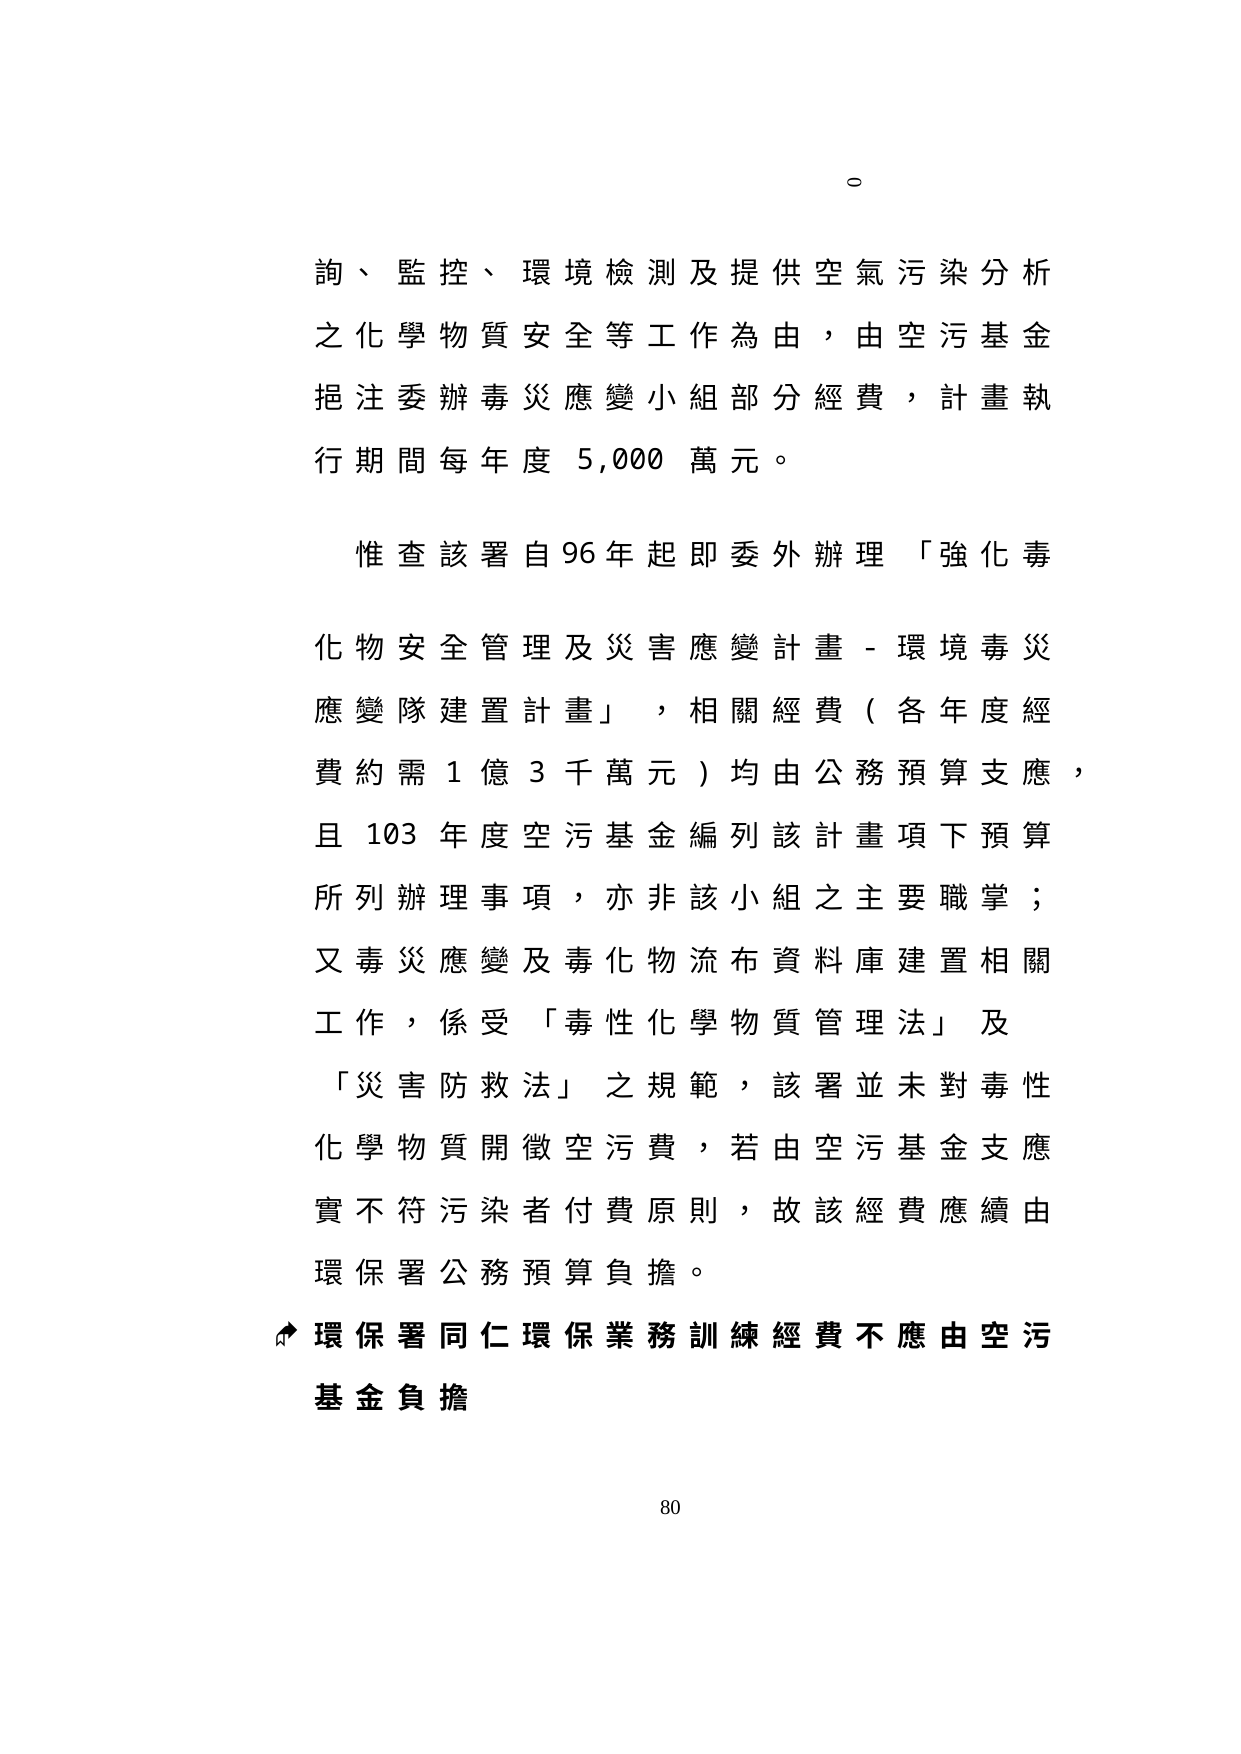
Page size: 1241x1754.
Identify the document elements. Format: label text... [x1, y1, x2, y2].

text 惟查該署自96年起即委外辦理「強化毒化物安全管理及災害應變計畫-環境毒災應變隊建置計畫」，相關經費(各年度經費約需1億3千萬元)均由公務預算支應，且103年度空污基金編列該計畫項下預算所列辦理事項，亦非該小組之主要職掌；又毒災應變及毒化物流布資料庫建置相關工作，係受「毒性化學物質管理法」及「災害防救法」之規範，該署並未對毒性化學物質開徵空污費，若由空污基金支應實不符污染者付費原則，故該經費應續由環保署公務預算負擔。 [271, 479, 1058, 1292]
text 詢、監控、環境檢測及提供空氣污染分析之化學物質安全等工作為由，由空污基金挹注委辦毒災應變小組部分經費，計畫執行期間每年度5,000萬元。 [271, 229, 1058, 479]
text 環保署同仁環保業務訓練經費不應由空污基金負擔 [242, 1292, 1058, 1417]
